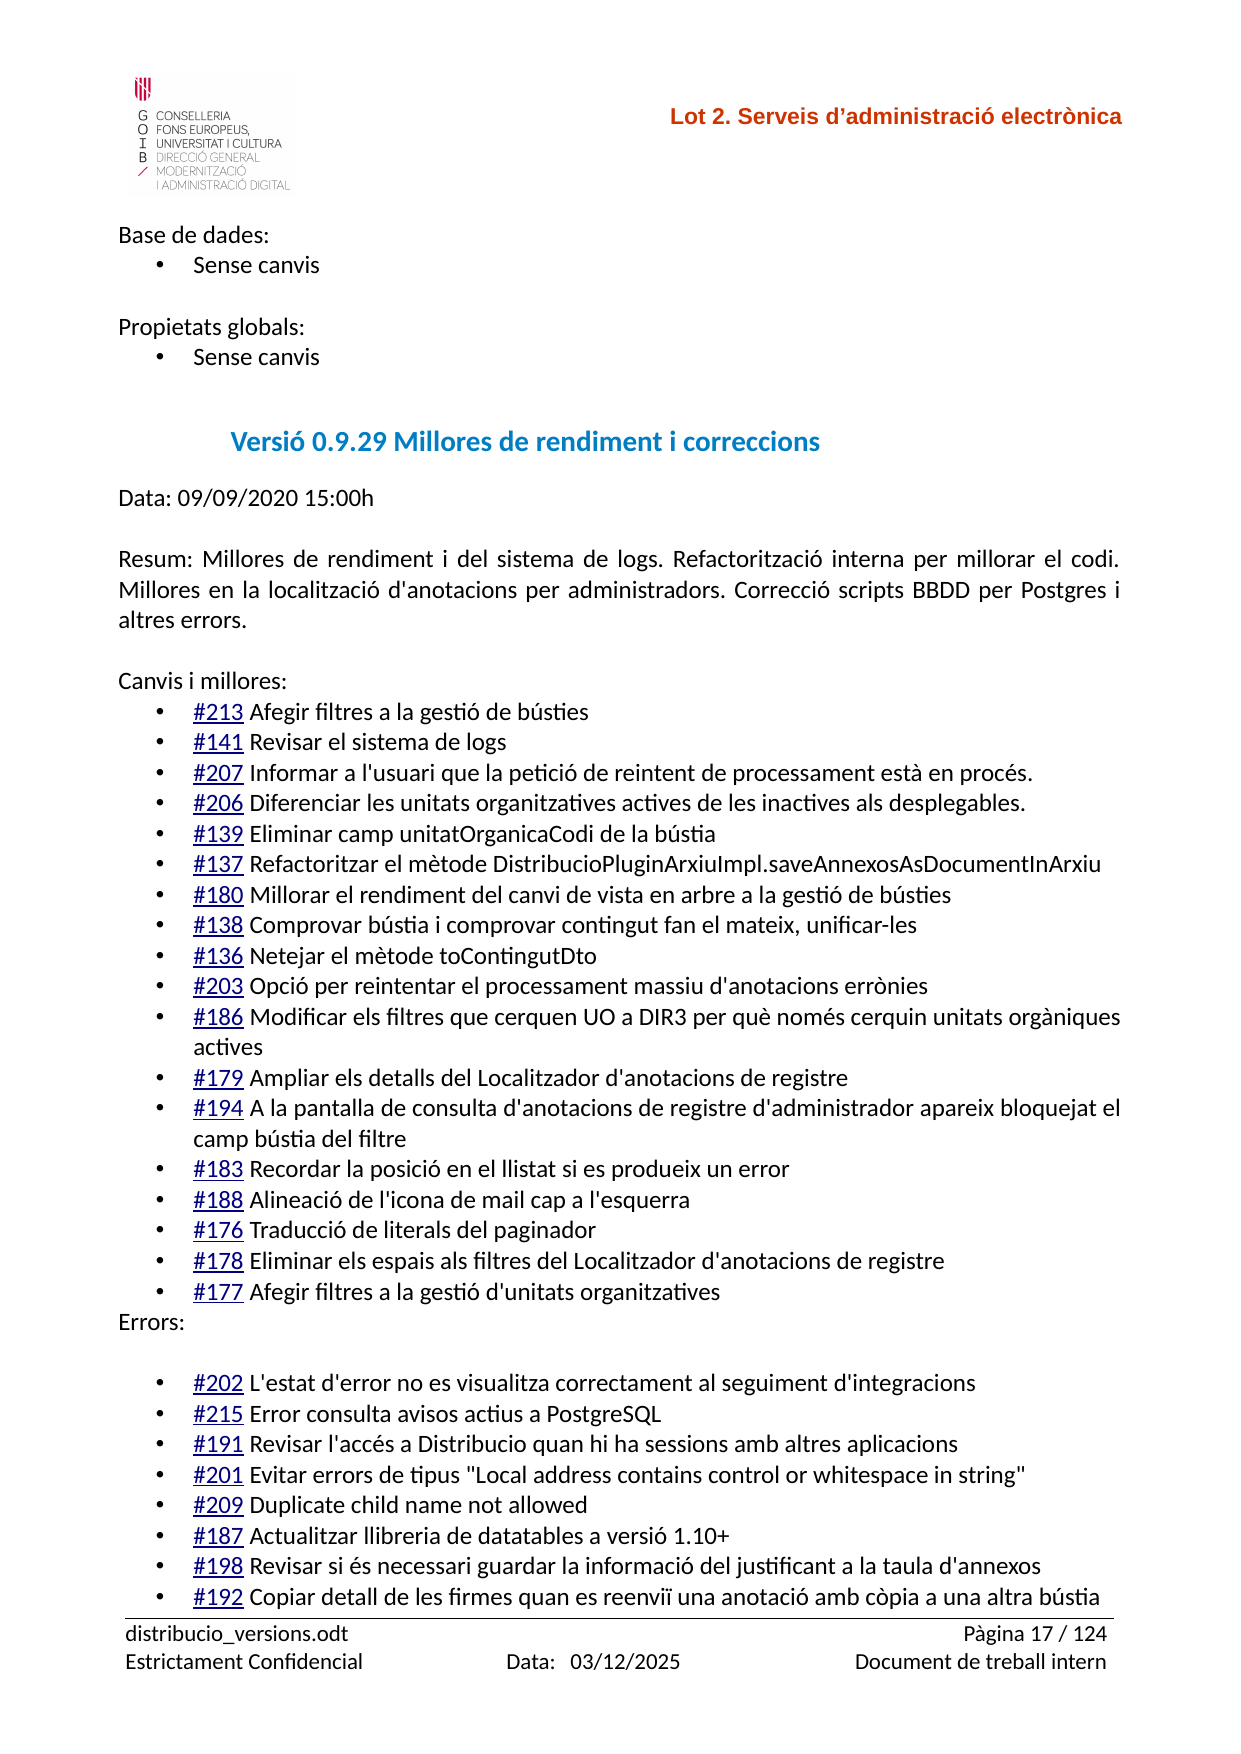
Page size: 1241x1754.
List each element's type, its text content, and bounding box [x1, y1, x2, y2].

text Propietats globals: [118, 311, 1122, 341]
list #203 Opció per reintentar el processament massiu d'anotacions errònies [156, 971, 1122, 1001]
list #141 Revisar el sistema de logs [156, 726, 1122, 757]
list #213 Afegir filtres a la gestió de bústies [156, 696, 1122, 726]
text Base de dades: [118, 219, 1122, 250]
subtitle Versió 0.9.29 Millores de rendiment i correccions [153, 423, 1122, 458]
list #194 A la pantalla de consulta d'anotacions de registre d'administrador apareix bloquejat el camp bústia del filtre [156, 1093, 1122, 1154]
list #138 Comprovar bústia i comprovar contingut fan el mateix, unificar-les [156, 909, 1122, 940]
list #187 Actualitzar llibreria de datatables a versió 1.10+ [156, 1520, 1122, 1550]
list #215 Error consulta avisos actius a PostgreSQL [156, 1398, 1122, 1428]
list #186 Modificar els filtres que cerquen UO a DIR3 per què només cerquin unitats orgàniques actives [156, 1001, 1122, 1062]
list #191 Revisar l'accés a Distribucio quan hi ha sessions amb altres aplicacions [156, 1428, 1122, 1459]
text Data: 09/09/2020 15:00h [118, 482, 1122, 513]
list #207 Informar a l'usuari que la petició de reintent de processament està en procés. [156, 757, 1122, 787]
picture [126, 70, 299, 197]
list Sense canvis [156, 250, 1122, 280]
list #177 Afegir filtres a la gestió d'unitats organitzatives [156, 1276, 1122, 1306]
list Sense canvis [156, 341, 1122, 372]
text Errors: [118, 1306, 1122, 1337]
list #176 Traducció de literals del paginador [156, 1215, 1122, 1245]
list #137 Refactoritzar el mètode DistribucioPluginArxiuImpl.saveAnnexosAsDocumentInArxiu [156, 848, 1122, 879]
list #201 Evitar errors de tipus "Local address contains control or whitespace in string" [156, 1459, 1122, 1489]
list #188 Alineació de l'icona de mail cap a l'esquerra [156, 1184, 1122, 1215]
list #202 L'estat d'error no es visualitza correctament al seguiment d'integracions [156, 1367, 1122, 1398]
list #183 Recordar la posició en el llistat si es produeix un error [156, 1154, 1122, 1184]
list #139 Eliminar camp unitatOrganicaCodi de la bústia [156, 818, 1122, 848]
text Canvis i millores: [118, 665, 1122, 696]
list #206 Diferenciar les unitats organitzatives actives de les inactives als desplegables. [156, 787, 1122, 818]
list #209 Duplicate child name not allowed [156, 1489, 1122, 1520]
list #180 Millorar el rendiment del canvi de vista en arbre a la gestió de bústies [156, 879, 1122, 909]
list #178 Eliminar els espais als filtres del Localitzador d'anotacions de registre [156, 1245, 1122, 1276]
list #198 Revisar si és necessari guardar la informació del justificant a la taula d'annexos [156, 1550, 1122, 1581]
list #192 Copiar detall de les firmes quan es reenviï una anotació amb còpia a una altra bústia [156, 1581, 1122, 1611]
list #179 Ampliar els detalls del Localitzador d'anotacions de registre [156, 1062, 1122, 1093]
text Resum: Millores de rendiment i del sistema de logs. Refactorització interna per millorar el codi. Millores en la localització d'anotacions per administradors. Correcció scripts BBDD per Postgres i altres errors. [118, 543, 1122, 635]
list #136 Netejar el mètode toContingutDto [156, 940, 1122, 971]
